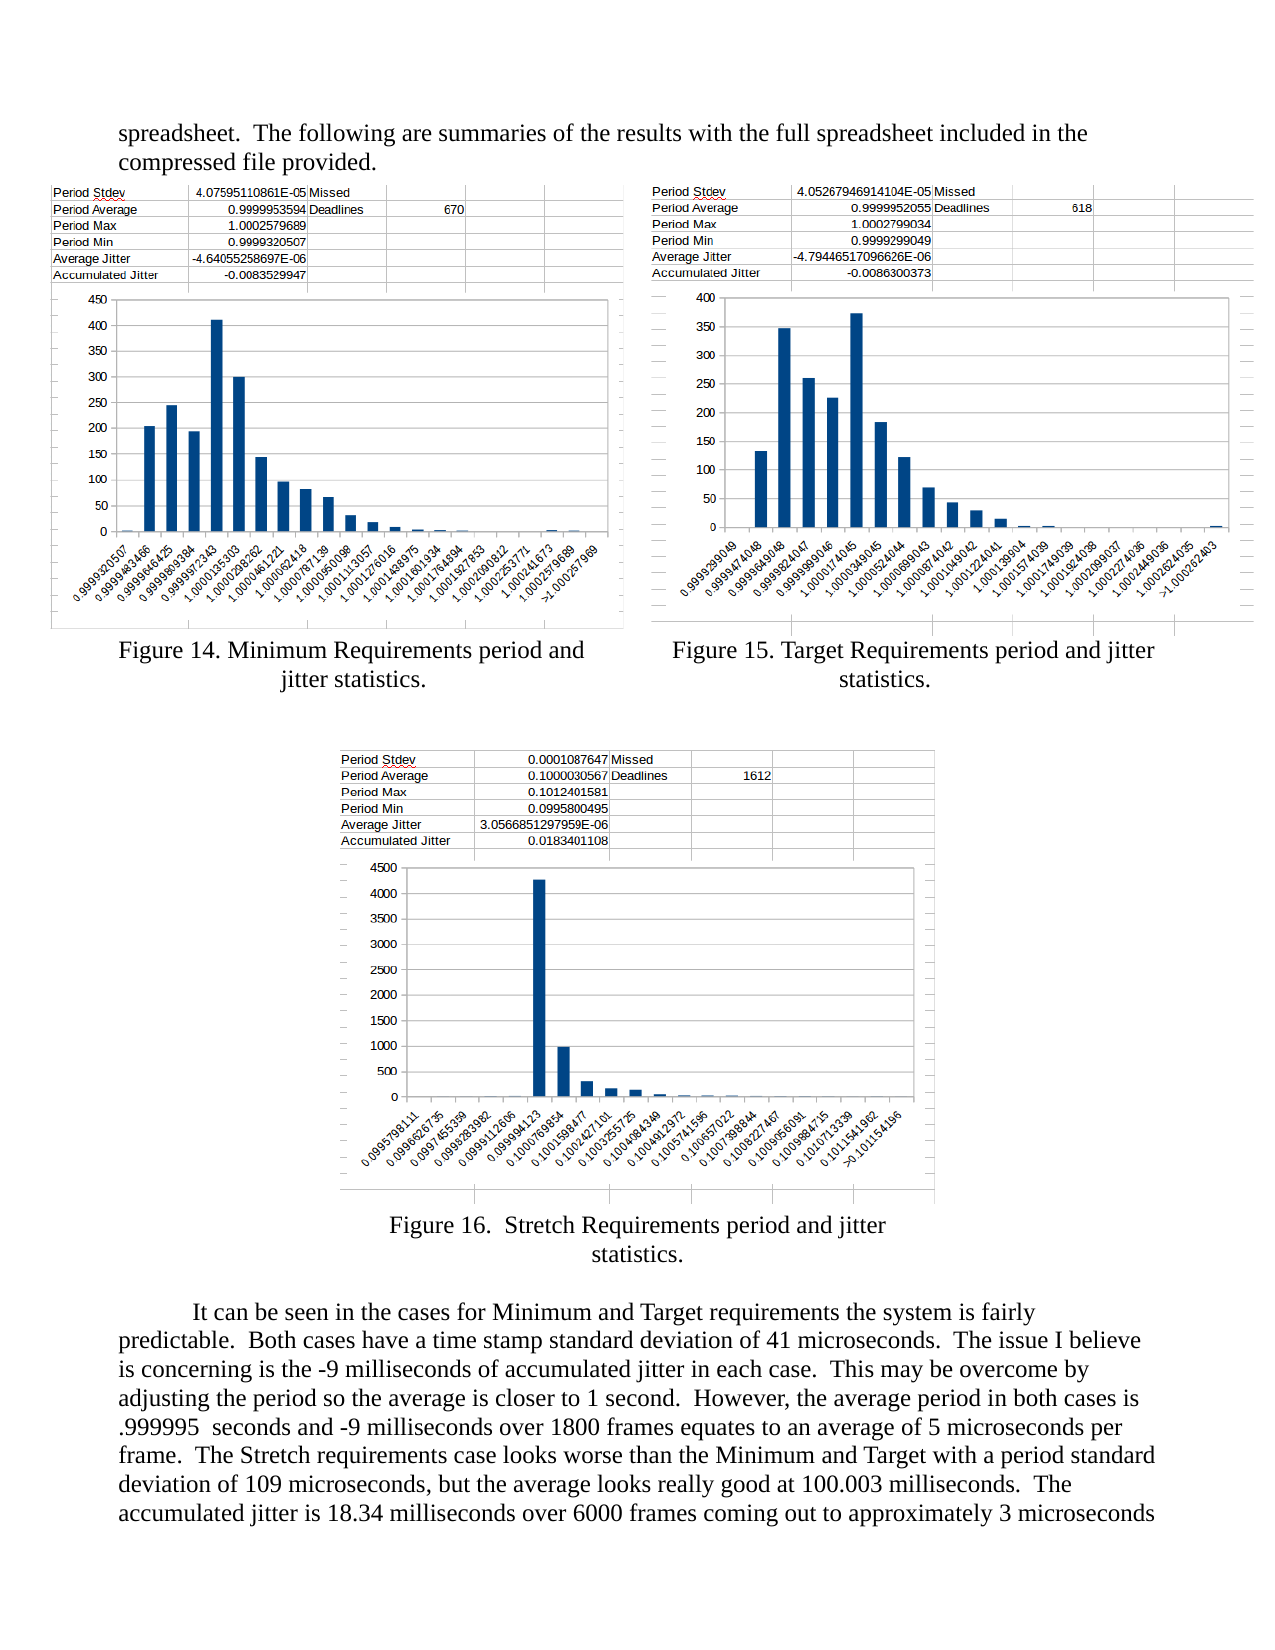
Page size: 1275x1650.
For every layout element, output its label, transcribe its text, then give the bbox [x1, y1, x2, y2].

text statistics. [118, 1239, 1157, 1268]
picture [651, 185, 1254, 636]
text jitter statistics. statistics. [118, 664, 1157, 693]
text Figure 14. Minimum Requirements period and Figure 15. Target Requirements period and jitter [118, 636, 1157, 664]
picture [340, 750, 935, 1204]
text .999995 seconds and -9 milliseconds over 1800 frames equates to an average of 5 microseconds per frame. The Stretch requirements case looks worse than the Minimum and Target with a period standard deviation of 109 microseconds, but the average looks really good at 100.003 milliseconds. The accumulated jitter is 18.34 milliseconds over 6000 frames coming out to approximately 3 microseconds [118, 1412, 1157, 1527]
text Figure 16. Stretch Requirements period and jitter [118, 1211, 1157, 1239]
text spreadsheet. The following are summaries of the results with the full spreadsheet included in the compressed file provided. [118, 118, 1157, 176]
picture [50, 185, 624, 629]
text It can be seen in the cases for Minimum and Target requirements the system is fairly predictable. Both cases have a time stamp standard deviation of 41 microseconds. The issue I believe is concerning is the -9 milliseconds of accumulated jitter in each case. This may be overcome by adjusting the period so the average is closer to 1 second. However, the average period in both cases is [118, 1297, 1157, 1412]
